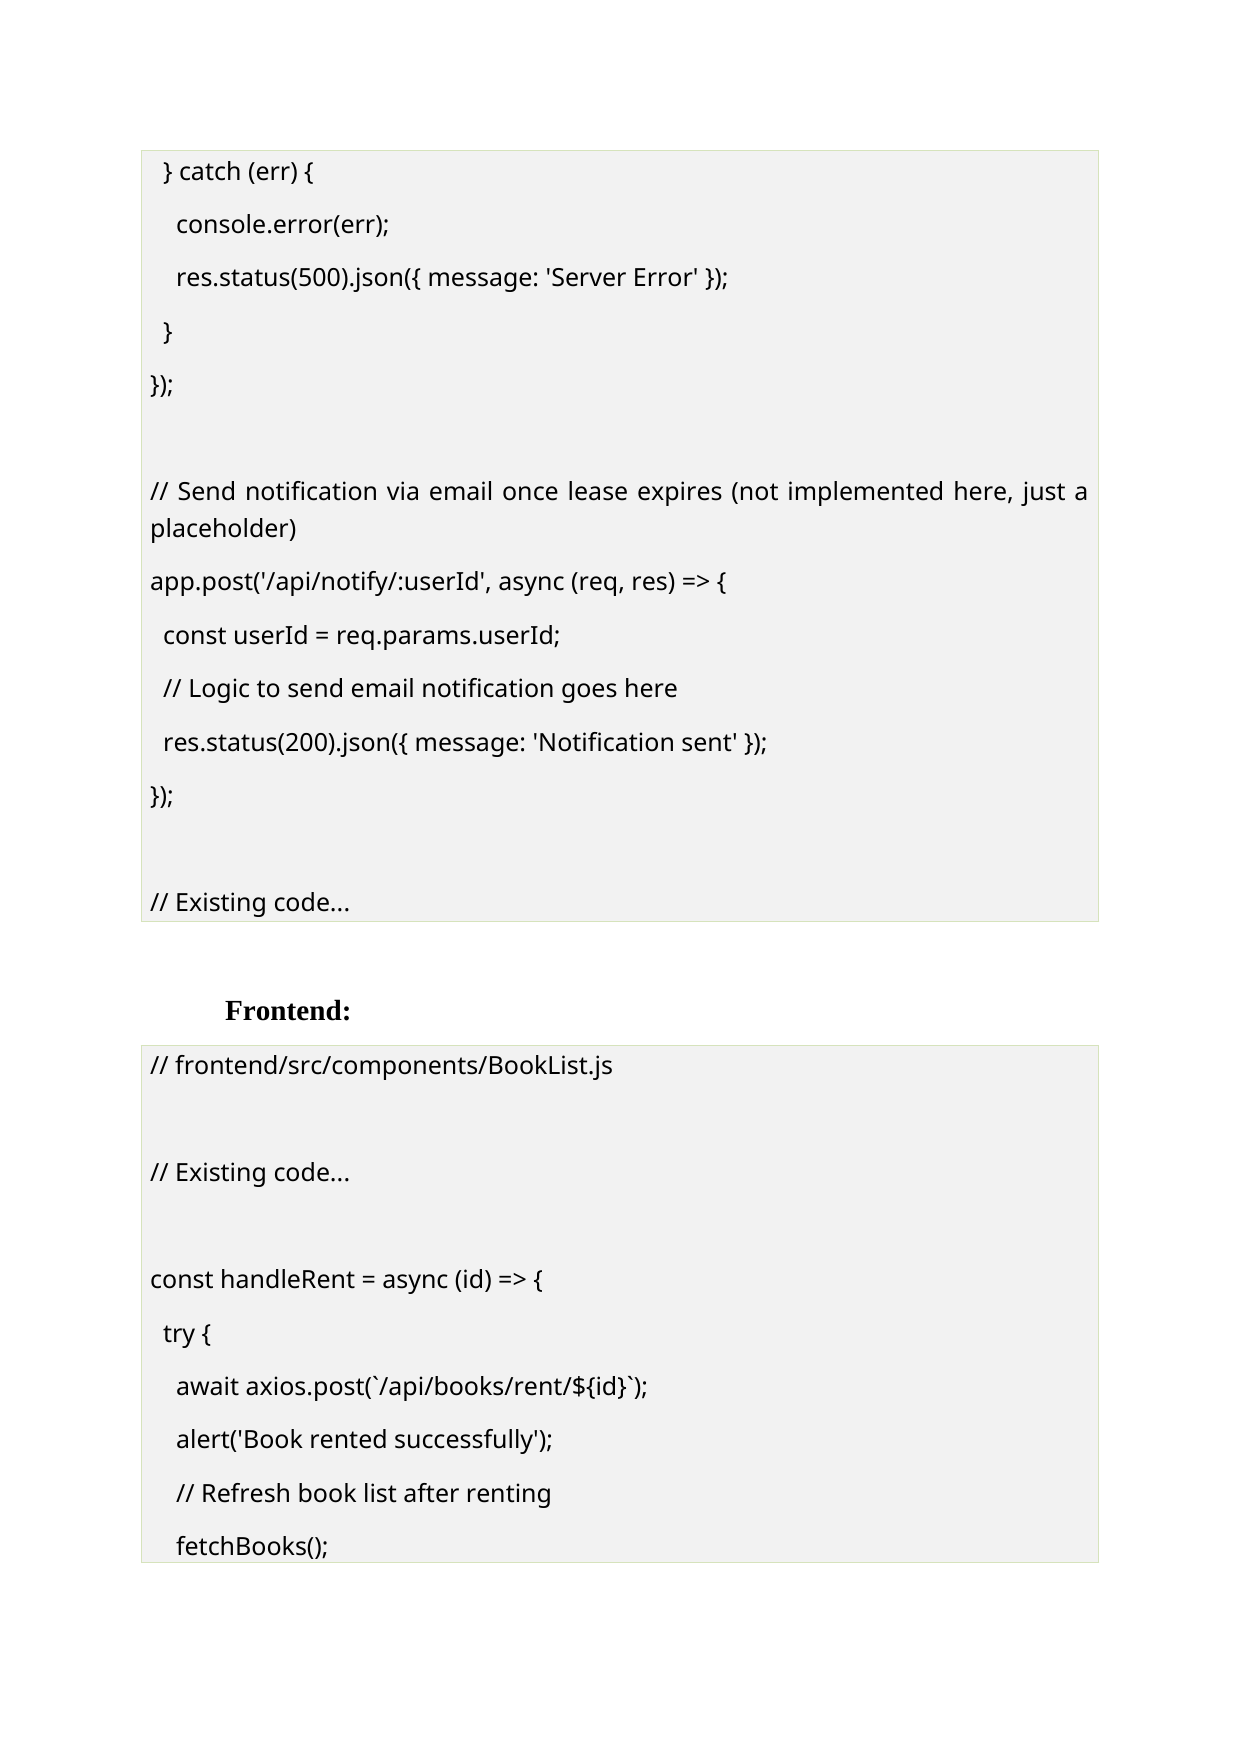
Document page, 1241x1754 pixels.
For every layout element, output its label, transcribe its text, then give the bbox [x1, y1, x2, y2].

text } [142, 310, 1098, 347]
text res.status(500).json({ message: 'Server Error' }); [142, 257, 1098, 294]
text app.post('/api/notify/:userId', async (req, res) => { [142, 561, 1098, 598]
text const userId = req.params.userId; [142, 614, 1098, 651]
text res.status(200).json({ message: 'Notification sent' }); [142, 721, 1098, 758]
text const handleRent = async (id) => { [142, 1259, 1098, 1296]
text // Logic to send email notification goes here [142, 668, 1098, 705]
text console.error(err); [142, 203, 1098, 241]
text } catch (err) { [142, 151, 1098, 187]
text // frontend/src/components/BookList.js [142, 1046, 1098, 1082]
text // Refresh book list after renting [142, 1472, 1098, 1509]
text Frontend: [150, 993, 1090, 1027]
text alert('Book rented successfully'); [142, 1419, 1098, 1456]
text }); [142, 774, 1098, 812]
text // Existing code... [142, 881, 1098, 921]
text }); [142, 364, 1098, 401]
text fetchBooks(); [142, 1526, 1098, 1562]
text try { [142, 1312, 1098, 1349]
text // Existing code... [142, 1152, 1098, 1189]
text // Send notification via email once lease expires (not implemented here, just a placeholder) [142, 471, 1098, 544]
text await axios.post(`/api/books/rent/${id}`); [142, 1366, 1098, 1403]
